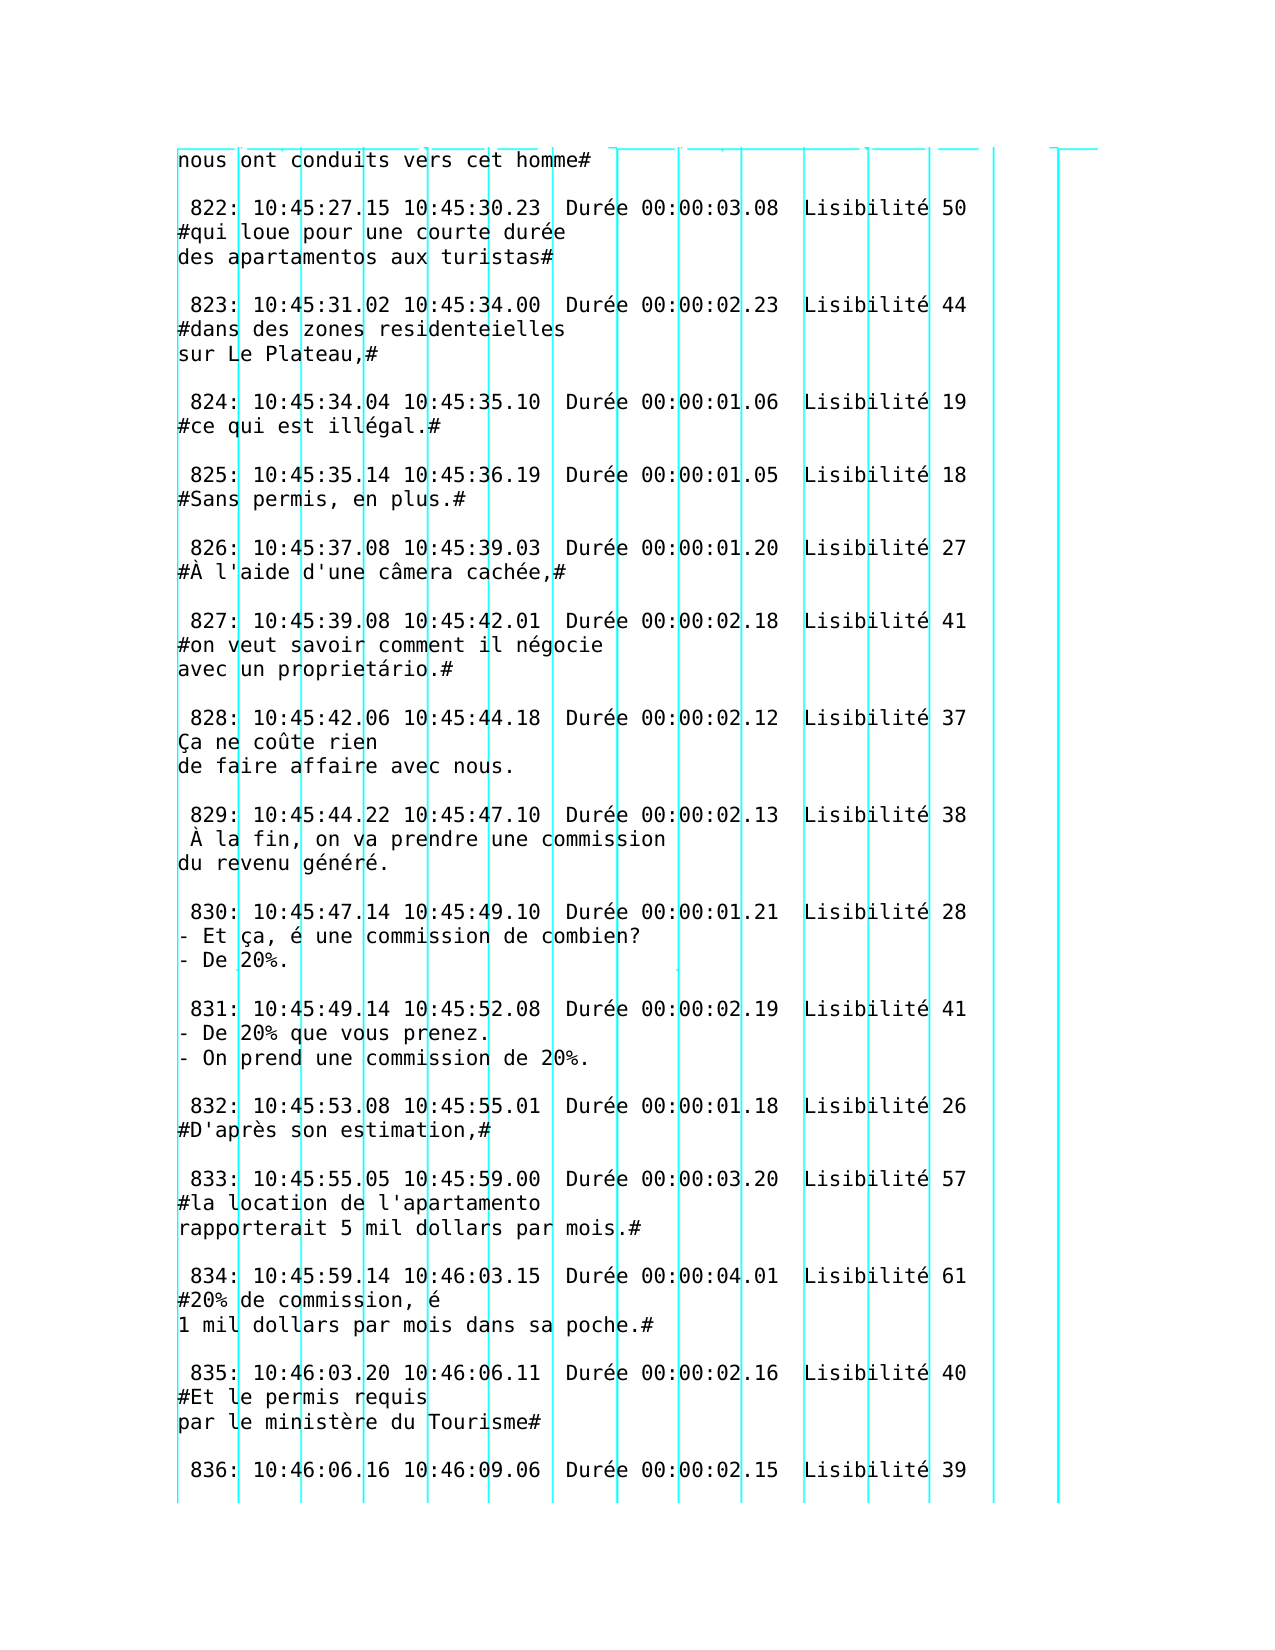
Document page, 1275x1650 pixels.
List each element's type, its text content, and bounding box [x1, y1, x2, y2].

text #ce qui est illégal.# [177, 414, 1098, 439]
text du revenu généré. [177, 851, 1098, 876]
text - Et ça, é une commission de combien? [177, 924, 1098, 948]
text de faire affaire avec nous. [177, 754, 1098, 779]
text #on veut savoir comment il négocie [177, 633, 1098, 657]
text rapporterait 5 mil dollars par mois.# [177, 1216, 1098, 1240]
text nous ont conduits vers cet homme# [177, 148, 1098, 172]
picture [177, 147, 1098, 1503]
text 834: 10:45:59.14 10:46:03.15 Durée 00:00:04.01 Lisibilité 61 [177, 1264, 1098, 1288]
text des apartamentos aux turistas# [177, 245, 1098, 269]
text par le ministère du Tourisme# [177, 1410, 1098, 1434]
text avec un proprietário.# [177, 657, 1098, 682]
text 822: 10:45:27.15 10:45:30.23 Durée 00:00:03.08 Lisibilité 50 [177, 196, 1098, 220]
text 829: 10:45:44.22 10:45:47.10 Durée 00:00:02.13 Lisibilité 38 [177, 803, 1098, 827]
text 828: 10:45:42.06 10:45:44.18 Durée 00:00:02.12 Lisibilité 37 [177, 706, 1098, 730]
text #qui loue pour une courte durée [177, 220, 1098, 245]
text 833: 10:45:55.05 10:45:59.00 Durée 00:00:03.20 Lisibilité 57 [177, 1167, 1098, 1191]
text #la location de l'apartamento [177, 1191, 1098, 1216]
text #À l'aide d'une câmera cachée,# [177, 560, 1098, 584]
text 827: 10:45:39.08 10:45:42.01 Durée 00:00:02.18 Lisibilité 41 [177, 609, 1098, 633]
text 1 mil dollars par mois dans sa poche.# [177, 1313, 1098, 1337]
text sur Le Plateau,# [177, 342, 1098, 366]
text - De 20% que vous prenez. [177, 1021, 1098, 1046]
text 836: 10:46:06.16 10:46:09.06 Durée 00:00:02.15 Lisibilité 39 [177, 1458, 1098, 1482]
text - On prend une commission de 20%. [177, 1046, 1098, 1070]
text #20% de commission, é [177, 1288, 1098, 1313]
text 832: 10:45:53.08 10:45:55.01 Durée 00:00:01.18 Lisibilité 26 [177, 1094, 1098, 1118]
text Ça ne coûte rien [177, 730, 1098, 754]
text 835: 10:46:03.20 10:46:06.11 Durée 00:00:02.16 Lisibilité 40 [177, 1361, 1098, 1385]
text 831: 10:45:49.14 10:45:52.08 Durée 00:00:02.19 Lisibilité 41 [177, 997, 1098, 1021]
text - De 20%. [177, 948, 1098, 973]
text #dans des zones residenteielles [177, 317, 1098, 342]
text #Sans permis, en plus.# [177, 487, 1098, 512]
text 830: 10:45:47.14 10:45:49.10 Durée 00:00:01.21 Lisibilité 28 [177, 900, 1098, 924]
text #D'après son estimation,# [177, 1118, 1098, 1143]
text 824: 10:45:34.04 10:45:35.10 Durée 00:00:01.06 Lisibilité 19 [177, 390, 1098, 414]
text 823: 10:45:31.02 10:45:34.00 Durée 00:00:02.23 Lisibilité 44 [177, 293, 1098, 317]
text À la fin, on va prendre une commission [177, 827, 1098, 851]
text #Et le permis requis [177, 1385, 1098, 1410]
text 826: 10:45:37.08 10:45:39.03 Durée 00:00:01.20 Lisibilité 27 [177, 536, 1098, 560]
text 825: 10:45:35.14 10:45:36.19 Durée 00:00:01.05 Lisibilité 18 [177, 463, 1098, 487]
